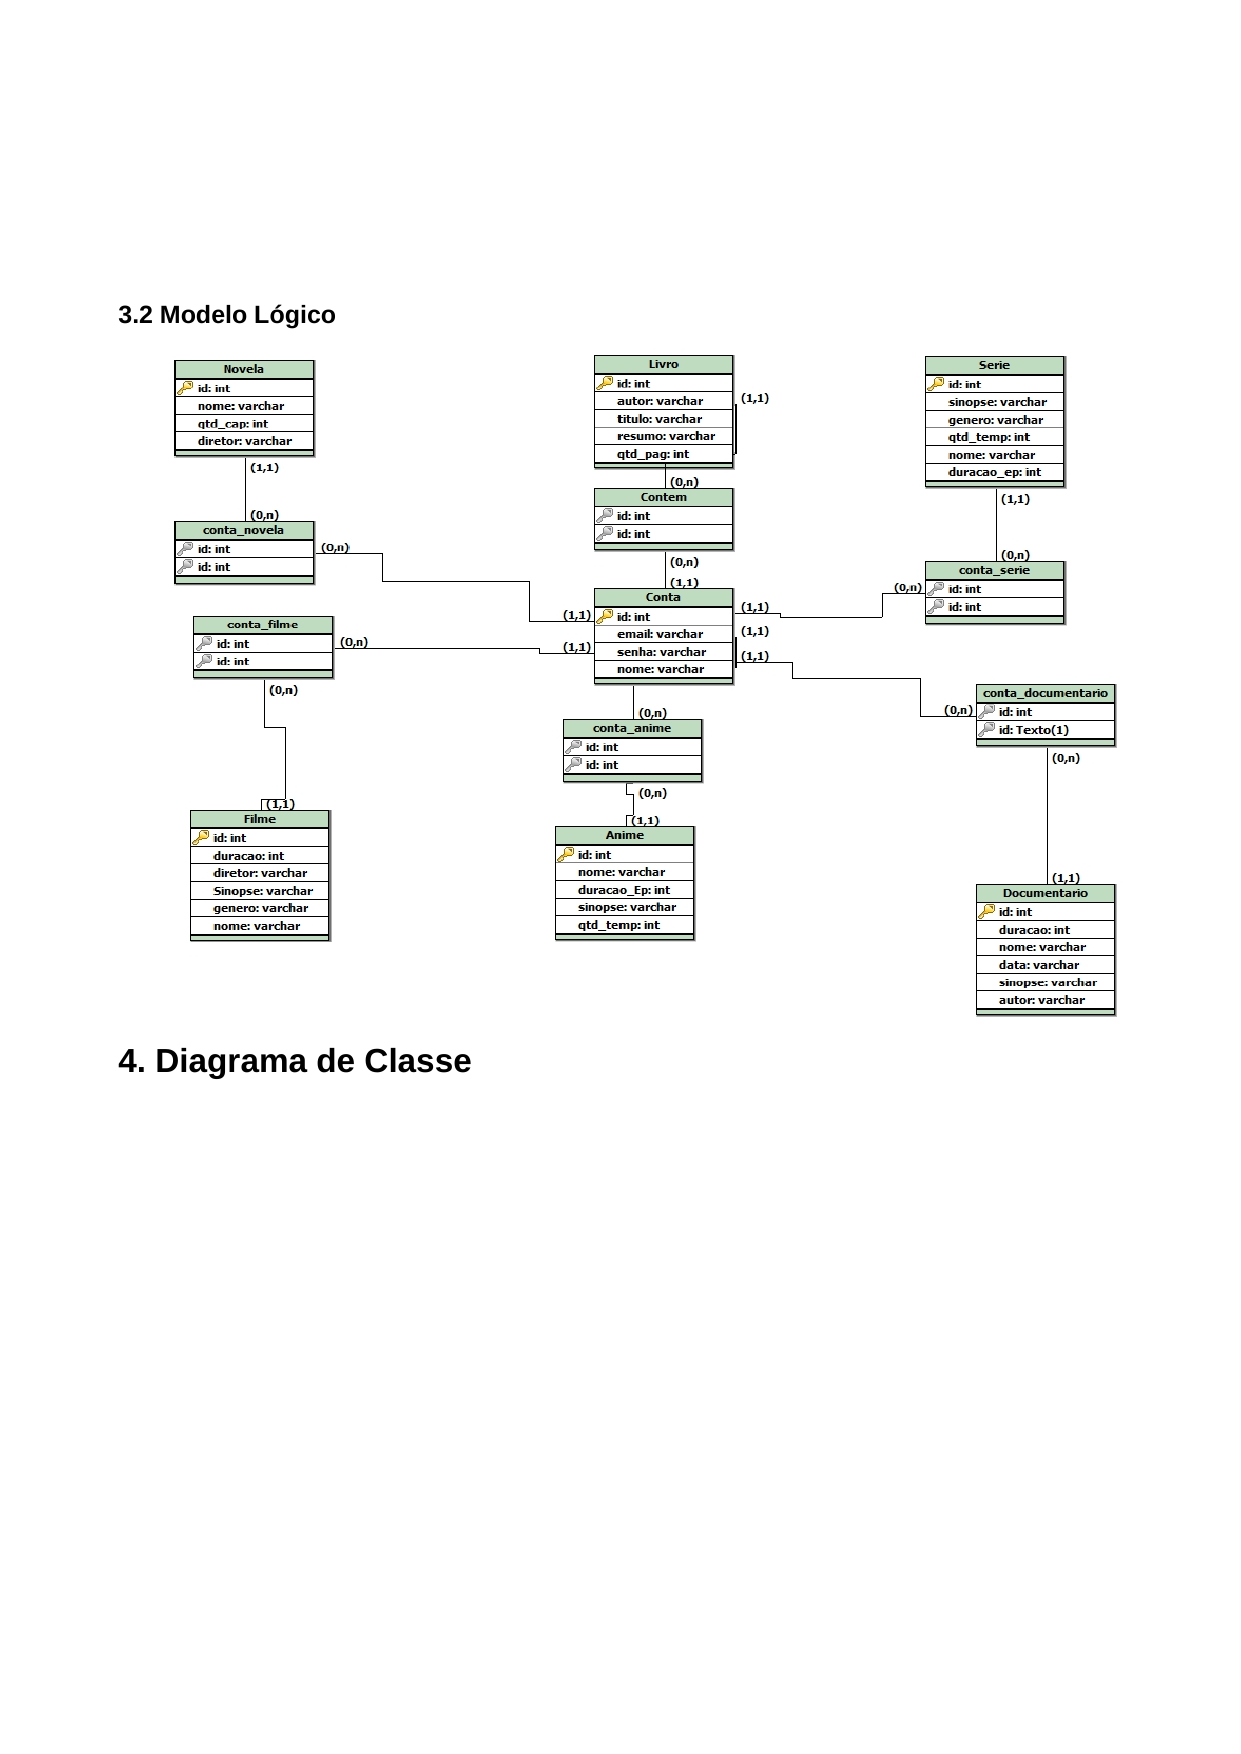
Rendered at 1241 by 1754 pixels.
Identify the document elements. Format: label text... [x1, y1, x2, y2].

text 4. Diagrama de Classe [118, 1038, 1122, 1080]
text 3.2 Modelo Lógico [118, 300, 1122, 328]
